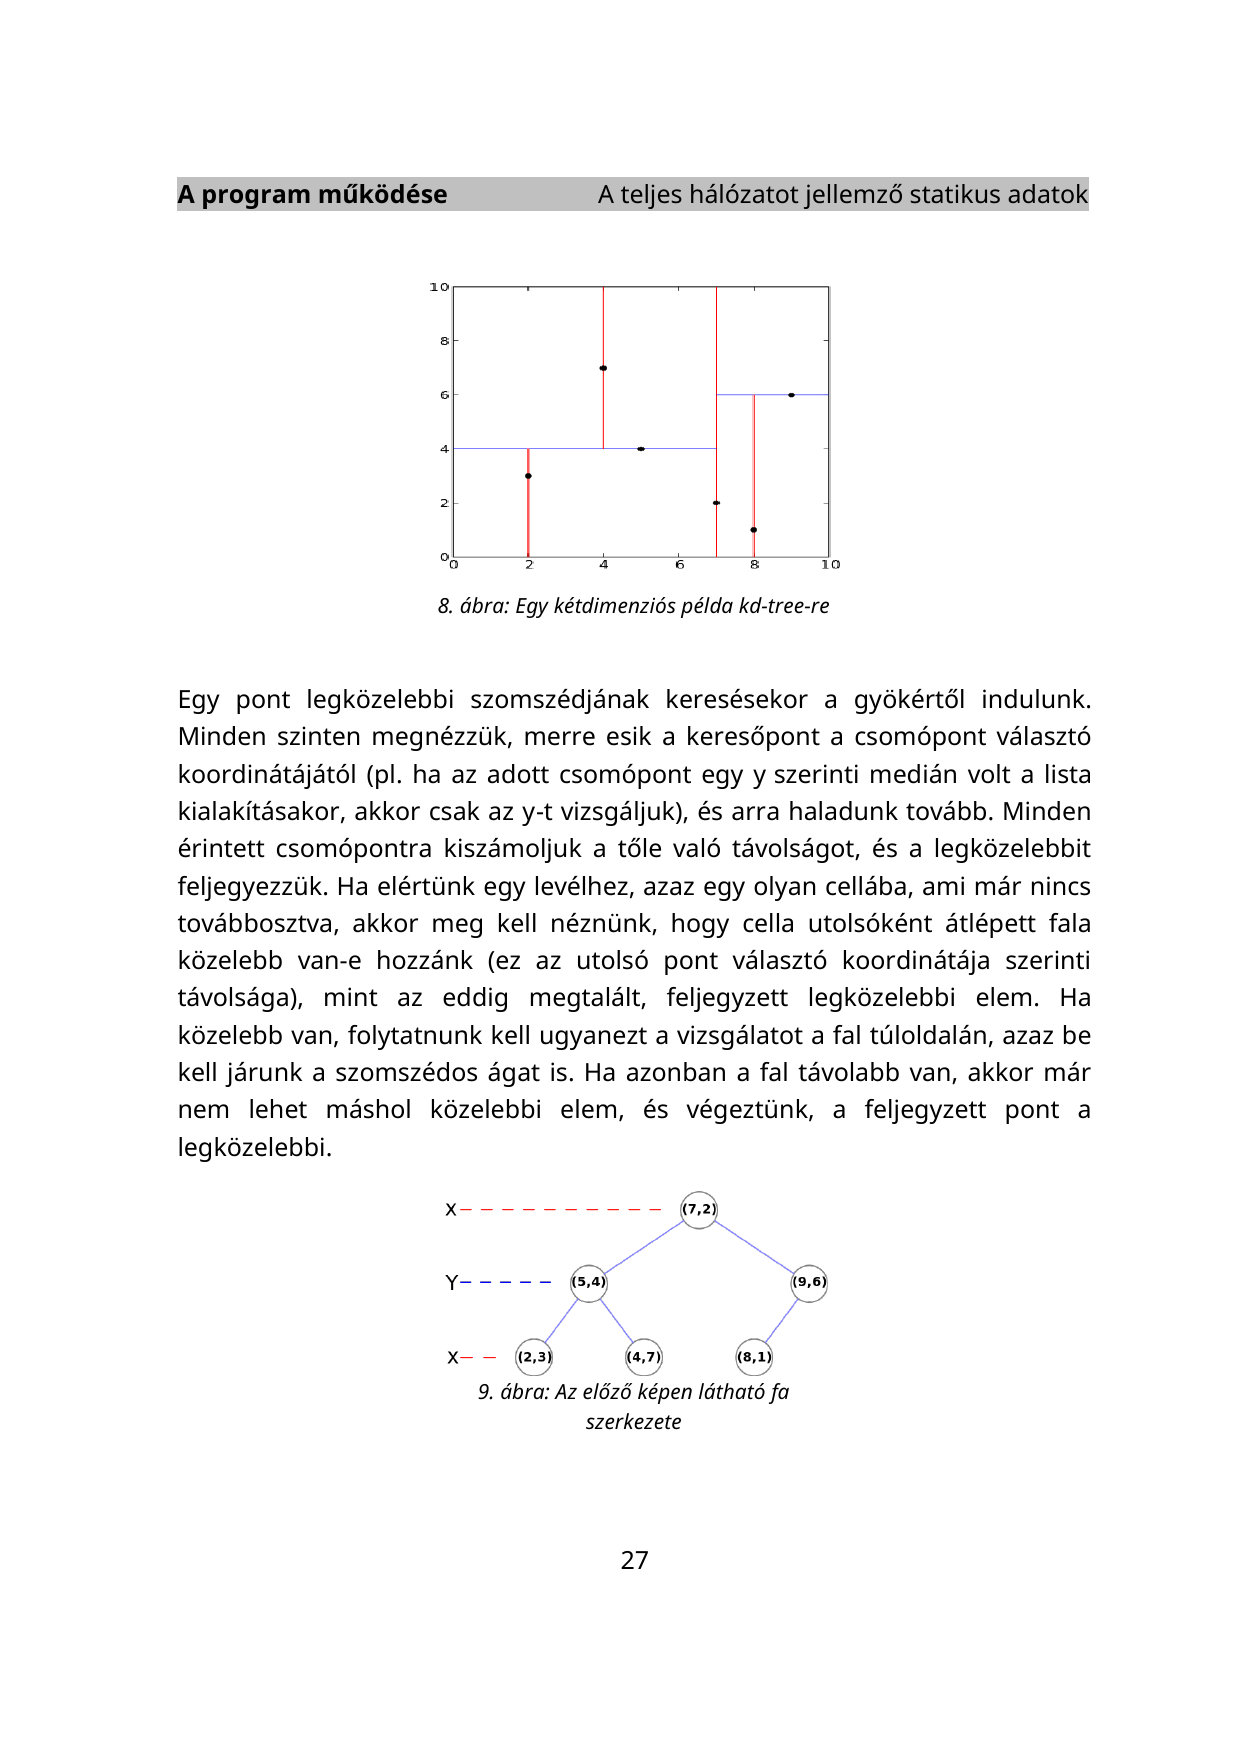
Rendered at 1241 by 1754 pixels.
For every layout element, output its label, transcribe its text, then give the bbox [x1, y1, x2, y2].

text 9. ábra: Az előző képen látható fa szerkezete [442, 1376, 827, 1435]
text 8. ábra: Egy kétdimenziós példa kd-tree-re [393, 590, 876, 619]
text Egy pont legközelebbi szomszédjának keresésekor a gyökértől indulunk. Minden szinten megnézzük, merre esik a keresőpont a csomópont választó koordinátájától (pl. ha az adott csomópont egy y szerinti medián volt a lista kialakításakor, akkor csak az y‑t vizsgáljuk), és arra haladunk tovább. Minden érintett csomópontra kiszámoljuk a tőle való távolságot, és a legközelebbit feljegyezzük. Ha elértünk egy levélhez, azaz egy olyan cellába, ami már nincs továbbosztva, akkor meg kell néznünk, hogy cella utolsóként átlépett fala közelebb van-e hozzánk (ez az utolsó pont választó koordinátája szerinti távolsága), mint az eddig megtalált, feljegyzett legközelebbi elem. Ha közelebb van, folytatnunk kell ugyanezt a vizsgálatot a fal túloldalán, azaz be kell járunk a szomszédos ágat is. Ha azonban a fal távolabb van, akkor már nem lehet máshol közelebbi elem, és végeztünk, a feljegyzett pont a legközelebbi. [177, 682, 1093, 1163]
picture [393, 253, 877, 590]
picture [442, 1191, 828, 1376]
